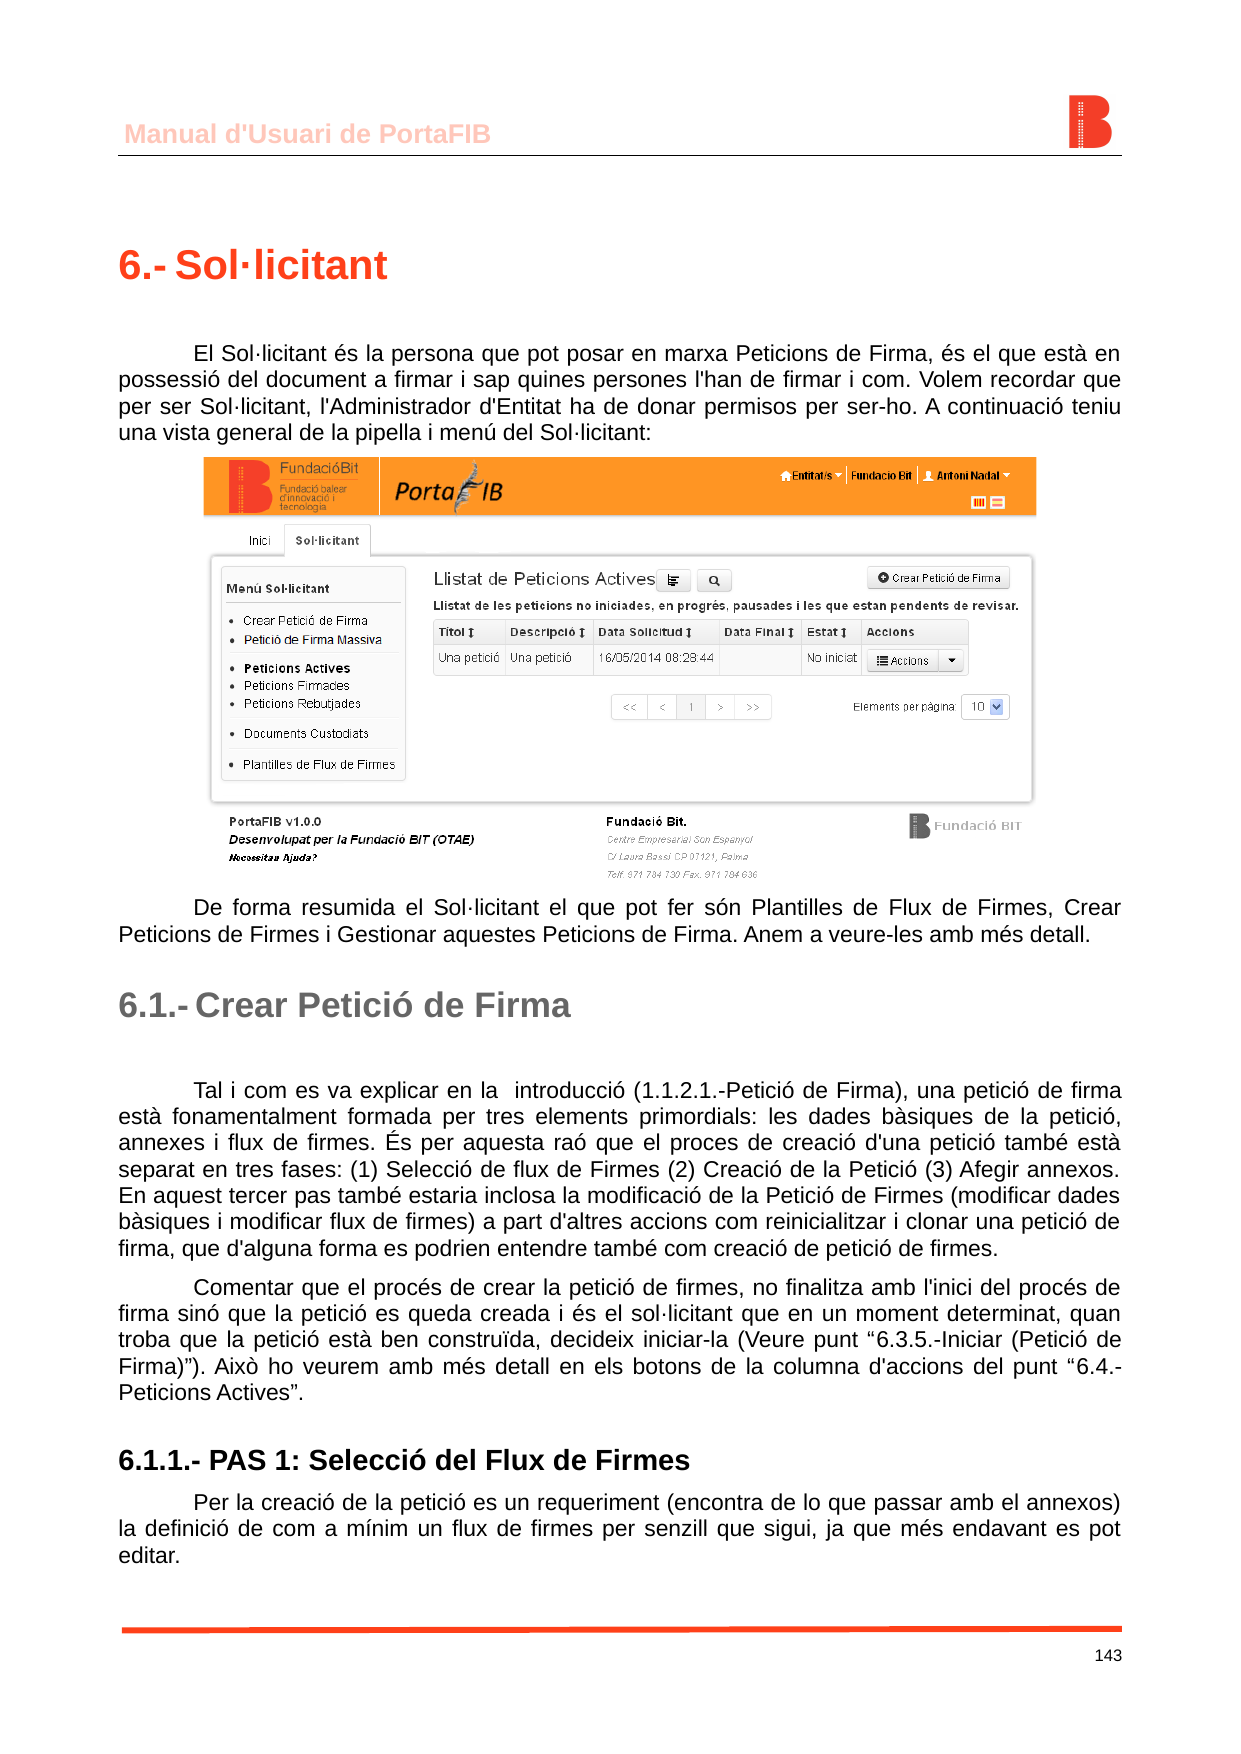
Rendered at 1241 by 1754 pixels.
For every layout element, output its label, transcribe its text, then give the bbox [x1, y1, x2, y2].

text El Sol·licitant és la persona que pot posar en marxa Peticions de Firma, és el que està en possessió del document a firmar i sap quines persones l'han de firmar i com. Volem recordar que per ser Sol·licitant, l'Administrador d'Entitat ha de donar permisos per ser-ho. A continuació teniu una vista general de la pipella i menú del Sol·licitant: [118, 340, 1122, 445]
picture [203, 457, 1037, 882]
subtitle Sol·licitant [118, 241, 1122, 289]
text Per la creació de la petició es un requeriment (encontra de lo que passar amb el annexos) la definició de com a mínim un flux de firmes per senzill que sigui, ja que més endavant es pot editar. [118, 1489, 1122, 1568]
subtitle Crear Petició de Firma [118, 984, 1122, 1025]
picture [1063, 94, 1117, 150]
text Tal i com es va explicar en la introducció (1.1.2.1Petició de Firma), una petició de firma està fonamentalment formada per tres elements primordials: les dades bàsiques de la petició, annexes i flux de firmes. És per aquesta raó que el proces de creació d'una petició també està separat en tres fases: (1) Selecció de flux de Firmes (2) Creació de la Petició (3) Afegir annexos. En aquest tercer pas també estaria inclosa la modificació de la Petició de Firmes (modificar dades bàsiques i modificar flux de firmes) a part d'altres accions com reinicialitzar i clonar una petició de firma, que d'alguna forma es podrien entendre també com creació de petició de firmes. [118, 1077, 1122, 1261]
subtitle PAS 1: Selecció del Flux de Firmes [118, 1443, 1122, 1476]
text De forma resumida el Sol·licitant el que pot fer són Plantilles de Flux de Firmes, Crear Peticions de Firmes i Gestionar aquestes Peticions de Firma. Anem a veure-les amb més detall. [118, 894, 1122, 947]
text Comentar que el procés de crear la petició de firmes, no finalitza amb l'inici del procés de firma sinó que la petició es queda creada i és el sol·licitant que en un moment determinat, quan troba que la petició està ben construïda, decideix iniciar-la (Veure punt “6.3.5Iniciar (Petició de Firma)”). Això ho veurem amb més detall en els botons de la columna d'accions del punt “6.4Peticions Actives”. [118, 1273, 1122, 1405]
